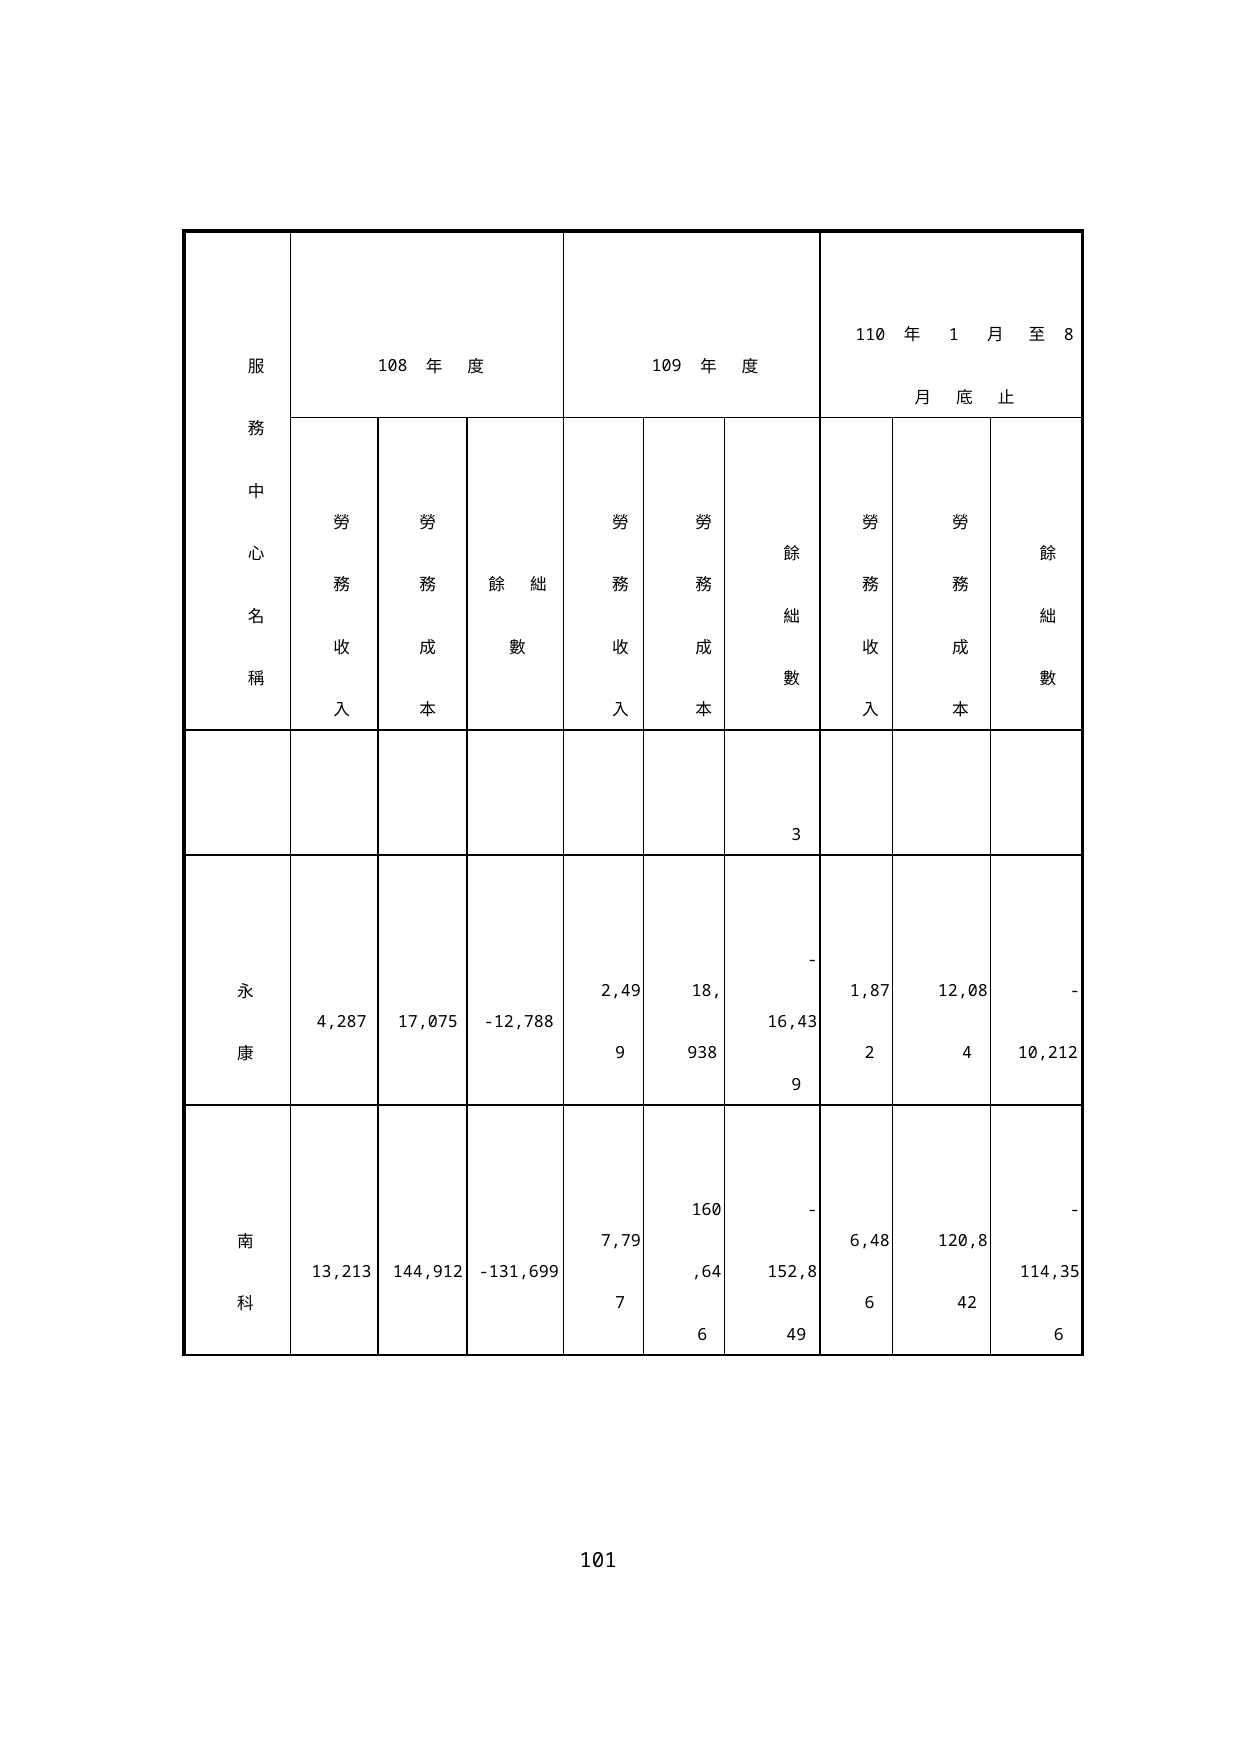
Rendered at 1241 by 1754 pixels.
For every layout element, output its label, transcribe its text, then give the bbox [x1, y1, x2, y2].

table_cell [893, 731, 990, 854]
table_cell [991, 731, 1081, 854]
table_cell 永康 [186, 856, 290, 1104]
table_cell 18,938 [644, 856, 724, 1104]
table_header 108年度 [291, 233, 563, 417]
table_cell 1,872 [821, 856, 892, 1104]
table_cell [379, 731, 466, 854]
table_header 110年1月至8月底止 [821, 233, 1081, 417]
table_cell 160,646 [644, 1106, 724, 1354]
table_cell 144,912 [379, 1106, 466, 1354]
table_cell [564, 731, 643, 854]
table_header 服務中心名稱 [186, 233, 290, 729]
table_cell 13,213 [291, 1106, 377, 1354]
table_cell [468, 731, 563, 854]
table_cell -12,788 [468, 856, 563, 1104]
table_cell 4,287 [291, 856, 377, 1104]
table_cell 餘絀數 [725, 418, 819, 729]
table_cell -114,356 [991, 1106, 1081, 1354]
table_cell -131,699 [468, 1106, 563, 1354]
table_cell -10,212 [991, 856, 1081, 1104]
table_cell 6,486 [821, 1106, 892, 1354]
table_cell 17,075 [379, 856, 466, 1104]
table_cell 餘絀數 [991, 418, 1081, 729]
table_cell 餘絀數 [468, 418, 563, 729]
table_header 109年度 [564, 233, 819, 417]
table_cell 勞務收入 [564, 418, 643, 729]
table_cell 2,499 [564, 856, 643, 1104]
table_cell 勞務成本 [379, 418, 466, 729]
table_cell 7,797 [564, 1106, 643, 1354]
table_cell [291, 731, 377, 854]
table_cell 12,084 [893, 856, 990, 1104]
table_cell 勞務成本 [893, 418, 990, 729]
table_cell 勞務收入 [291, 418, 377, 729]
table_cell -152,849 [725, 1106, 819, 1354]
table_cell [644, 731, 724, 854]
table_cell 南科 [186, 1106, 290, 1354]
table_cell [821, 731, 892, 854]
table_cell 120,842 [893, 1106, 990, 1354]
table_cell -16,439 [725, 856, 819, 1104]
table_cell [186, 731, 290, 854]
table_cell 勞務成本 [644, 418, 724, 729]
table_cell 勞務收入 [821, 418, 892, 729]
table_cell 3 [725, 731, 819, 854]
